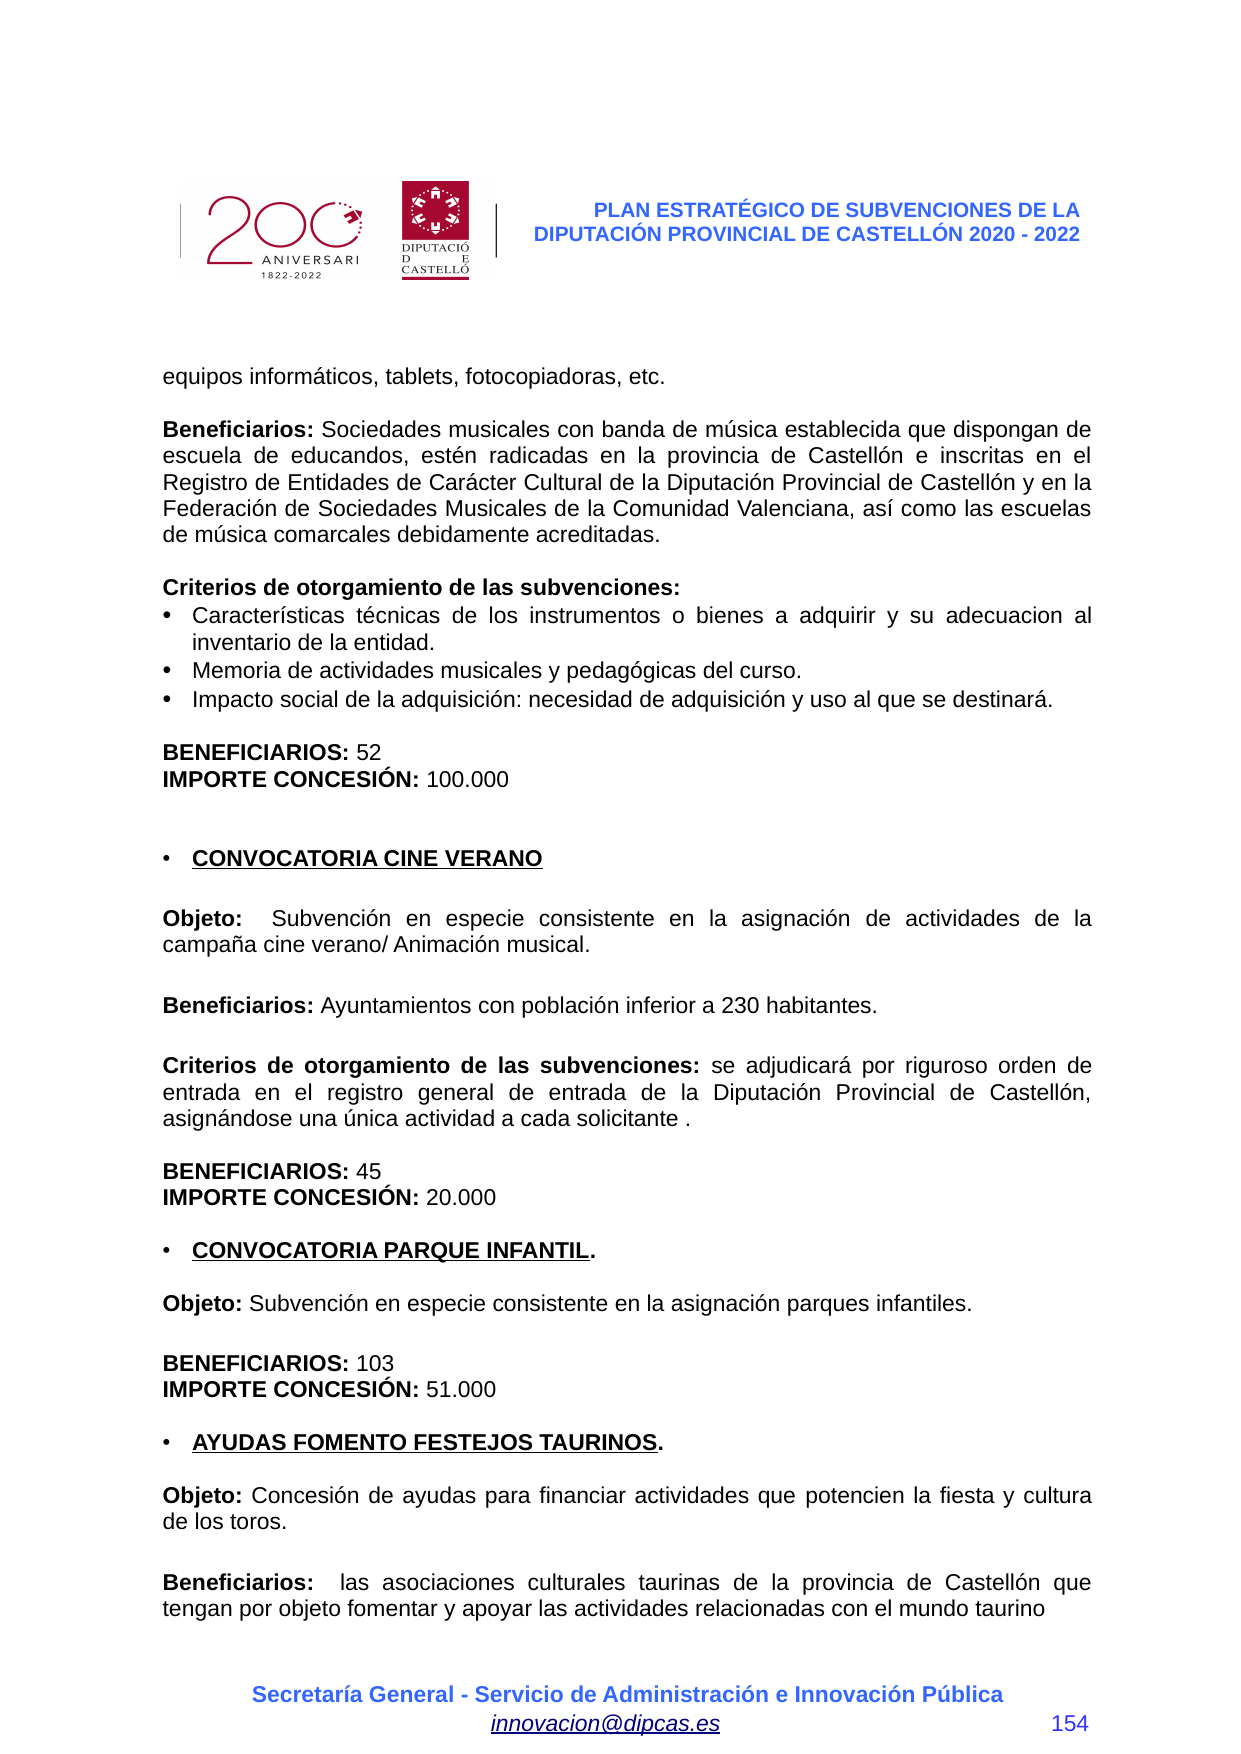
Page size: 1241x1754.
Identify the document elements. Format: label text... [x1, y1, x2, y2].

text Beneficiarios: Sociedades musicales con banda de música establecida que dispongan de escuela de educandos, estén radicadas en la provincia de Castellón e inscritas en el Registro de Entidades de Carácter Cultural de la Diputación Provincial de Castellón y en la Federación de Sociedades Musicales de la Comunidad Valenciana, así como las escuelas de música comarcales debidamente acreditadas. [162, 416, 1092, 548]
text Objeto: Concesión de ayudas para financiar actividades que potencien la fiesta y cultura de los toros. [162, 1482, 1092, 1534]
text BENEFICIARIOS: 45 [162, 1158, 1092, 1184]
text equipos informáticos, tablets, fotocopiadoras, etc. [162, 363, 1092, 389]
text IMPORTE CONCESIÓN: 100.000 [162, 766, 1092, 792]
text BENEFICIARIOS: 103 [162, 1350, 1092, 1376]
text IMPORTE CONCESIÓN: 51.000 [162, 1376, 1092, 1403]
text Objeto: Subvención en especie consistente en la asignación parques infantiles. [162, 1289, 1092, 1316]
text Criterios de otorgamiento de las subvenciones: se adjudicará por riguroso orden de entrada en el registro general de entrada de la Diputación Provincial de Castellón, asignándose una única actividad a cada solicitante . [162, 1052, 1092, 1131]
list AYUDAS FOMENTO FESTEJOS TAURINOS. [162, 1429, 1092, 1455]
list Características técnicas de los instrumentos o bienes a adquirir y su adecuacion al inventario de la entidad. [162, 600, 1092, 656]
list CONVOCATORIA CINE VERANO [162, 845, 1092, 871]
text BENEFICIARIOS: 52 [162, 739, 1092, 766]
text Criterios de otorgamiento de las subvenciones: [162, 574, 1092, 600]
list CONVOCATORIA PARQUE INFANTIL. [162, 1237, 1092, 1263]
picture [180, 181, 497, 280]
list Impacto social de la adquisición: necesidad de adquisición y uso al que se destinará. [162, 684, 1092, 713]
list Memoria de actividades musicales y pedagógicas del curso. [162, 656, 1092, 684]
text Beneficiarios: Ayuntamientos con población inferior a 230 habitantes. [162, 992, 1092, 1018]
text Beneficiarios: las asociaciones culturales taurinas de la provincia de Castellón que tengan por objeto fomentar y apoyar las actividades relacionadas con el mundo taurino [162, 1568, 1092, 1621]
text Objeto: Subvención en especie consistente en la asignación de actividades de la campaña cine verano/ Animación musical. [162, 905, 1092, 958]
text IMPORTE CONCESIÓN: 20.000 [162, 1184, 1092, 1210]
